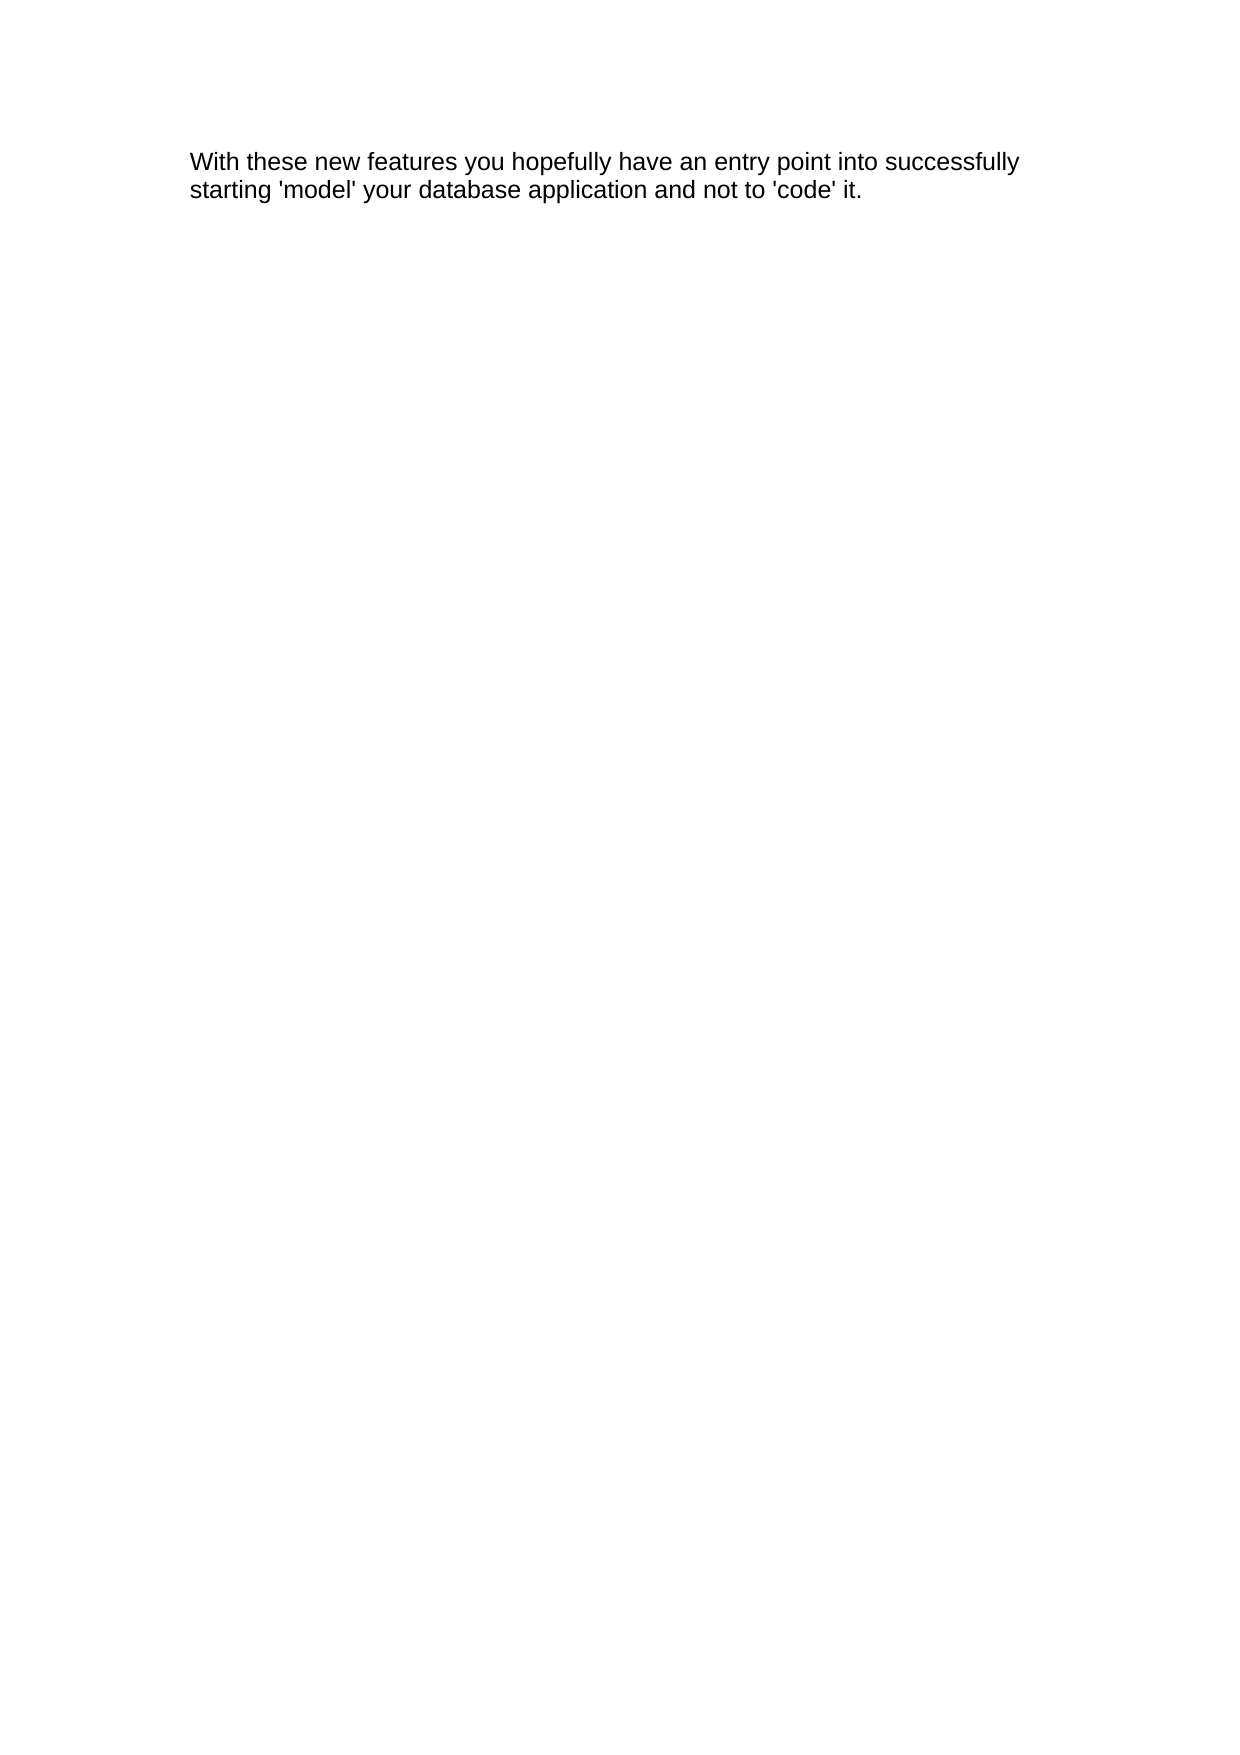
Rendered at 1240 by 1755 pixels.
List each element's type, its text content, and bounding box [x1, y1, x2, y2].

text With these new features you hopefully have an entry point into successfully starting 'model' your database application and not to 'code' it. [189, 148, 1050, 204]
